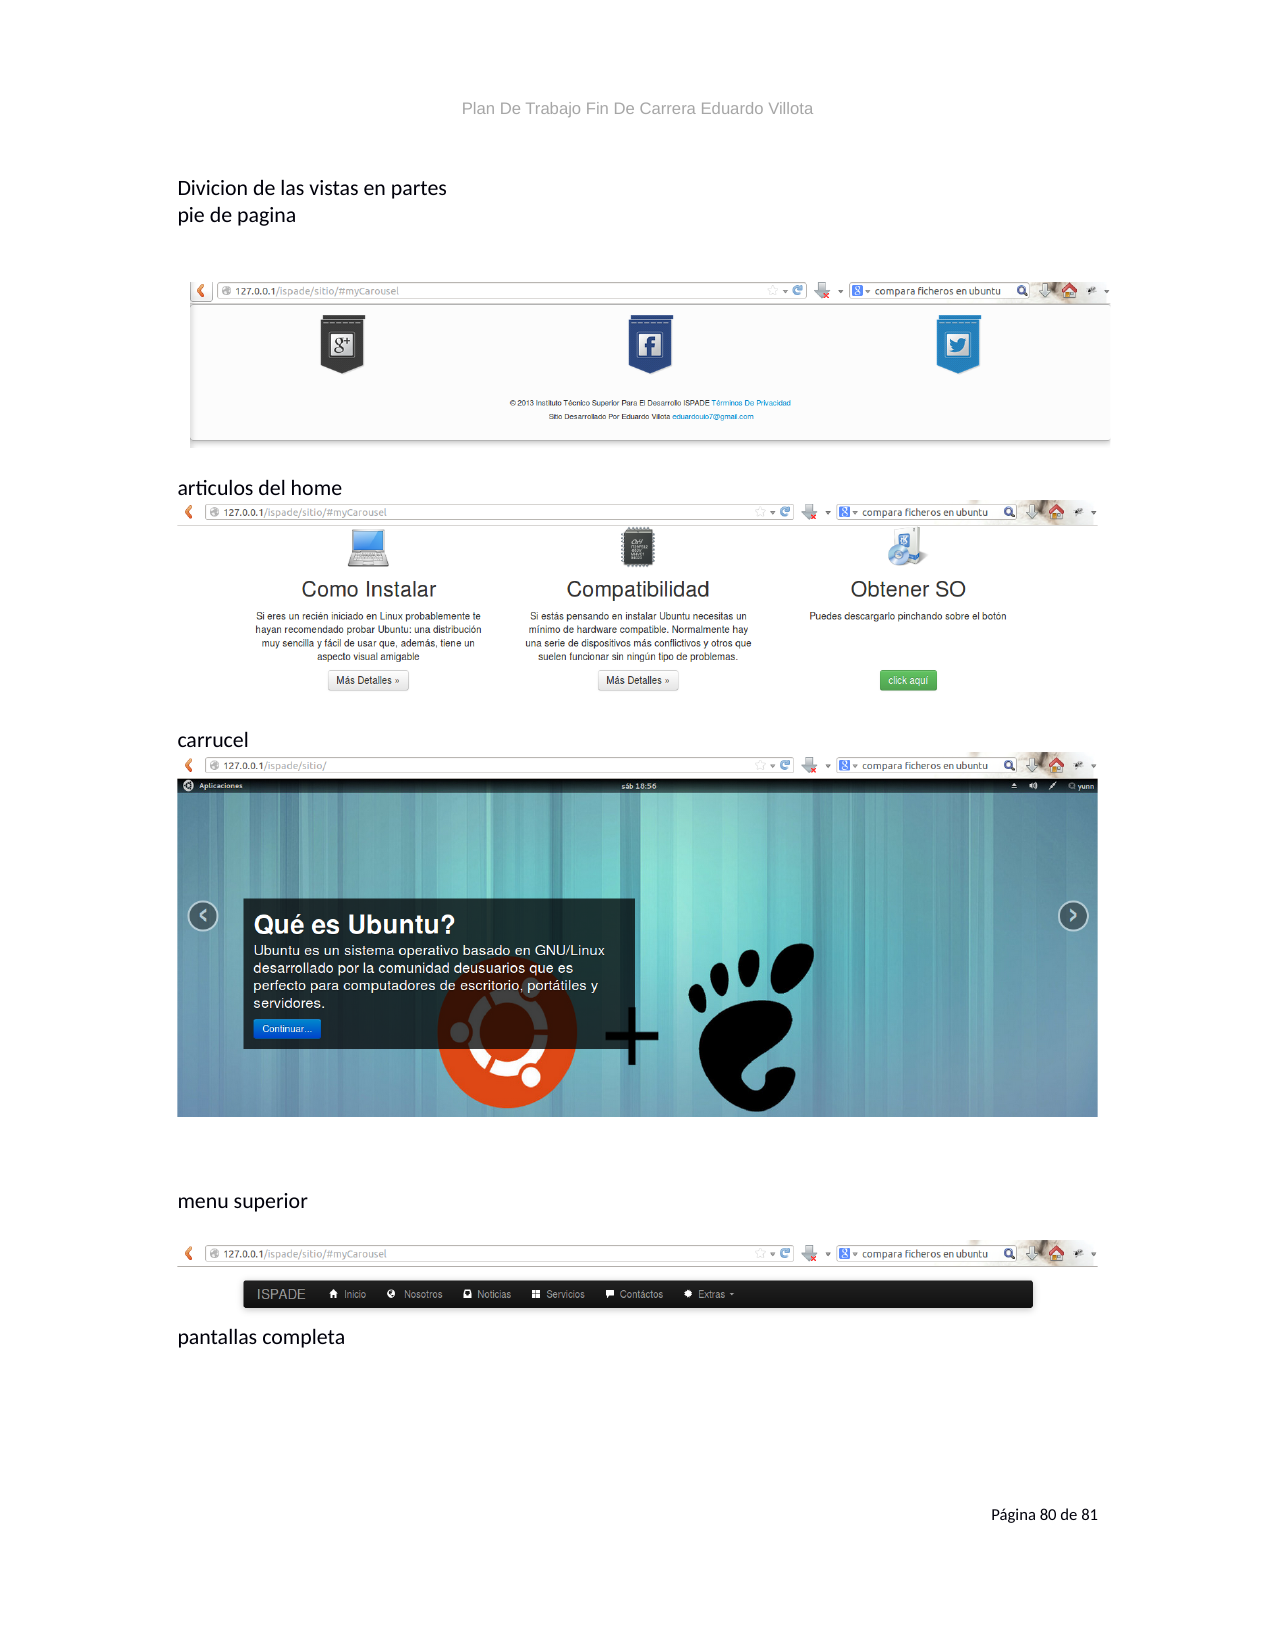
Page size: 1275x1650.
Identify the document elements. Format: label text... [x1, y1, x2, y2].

text pie de pagina [177, 201, 1098, 228]
text menu superior [177, 1187, 1098, 1214]
picture [177, 500, 1098, 726]
picture [190, 282, 1111, 448]
text articulos del home [177, 474, 1098, 500]
picture [177, 752, 1098, 1134]
text Divicion de las vistas en partes [177, 174, 1098, 201]
picture [177, 1240, 1098, 1324]
text carrucel [177, 726, 1098, 752]
text pantallas completa [177, 1324, 1098, 1350]
